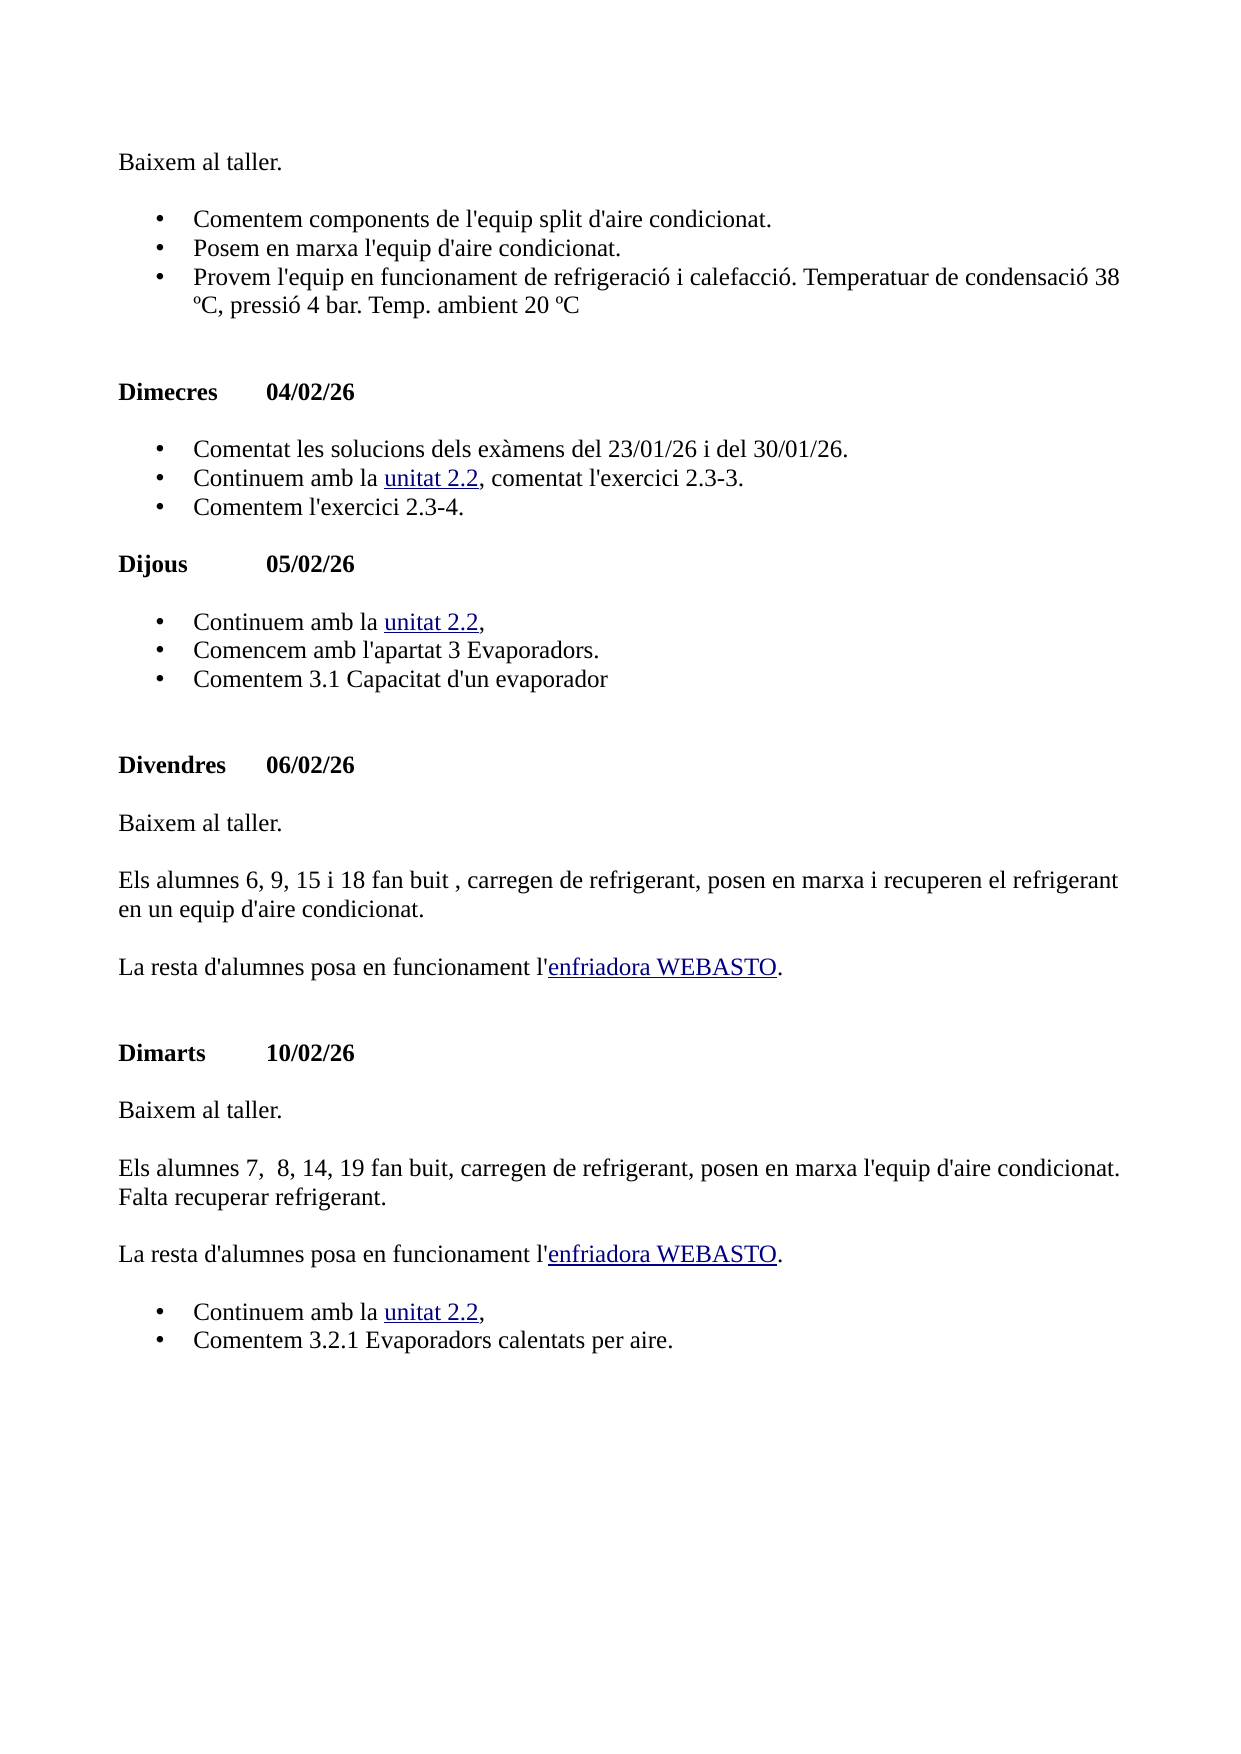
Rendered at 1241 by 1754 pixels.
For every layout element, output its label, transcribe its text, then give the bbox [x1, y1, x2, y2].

text Els alumnes 6, 9, 15 i 18 fan buit , carregen de refrigerant, posen en marxa i recuperen el refrigerant en un equip d'aire condicionat. [118, 866, 1122, 923]
text Dimarts 10/02/26 [118, 1038, 1122, 1067]
list Comentem 3.1 Capacitat d'un evaporador [156, 664, 1122, 693]
text La resta d'alumnes posa en funcionament l'enfriadora WEBASTO. [118, 1239, 1122, 1268]
text La resta d'alumnes posa en funcionament l'enfriadora WEBASTO. [118, 952, 1122, 981]
text Els alumnes 7, 8, 14, 19 fan buit, carregen de refrigerant, posen en marxa l'equip d'aire condicionat. Falta recuperar refrigerant. [118, 1153, 1122, 1211]
text Baixem al taller. [118, 147, 1122, 176]
list Posem en marxa l'equip d'aire condicionat. [156, 233, 1122, 262]
list Comentat les solucions dels exàmens del 23/01/26 i del 30/01/26. [156, 434, 1122, 463]
list Continuem amb la unitat 2.2, [156, 607, 1122, 636]
text Dijous 05/02/26 [118, 549, 1122, 578]
list Comencem amb l'apartat 3 Evaporadors. [156, 636, 1122, 664]
text Baixem al taller. [118, 808, 1122, 837]
text Divendres 06/02/26 [118, 751, 1122, 779]
list Comentem components de l'equip split d'aire condicionat. [156, 204, 1122, 233]
list Continuem amb la unitat 2.2, [156, 1297, 1122, 1326]
list Provem l'equip en funcionament de refrigeració i calefacció. Temperatuar de condensació 38 ºC, pressió 4 bar. Temp. ambient 20 ºC [156, 262, 1122, 319]
text Baixem al taller. [118, 1096, 1122, 1124]
list Continuem amb la unitat 2.2, comentat l'exercici 2.3-3. [156, 463, 1122, 492]
list Comentem 3.2.1 Evaporadors calentats per aire. [156, 1326, 1122, 1354]
list Comentem l'exercici 2.3-4. [156, 492, 1122, 521]
text Dimecres 04/02/26 [118, 377, 1122, 406]
